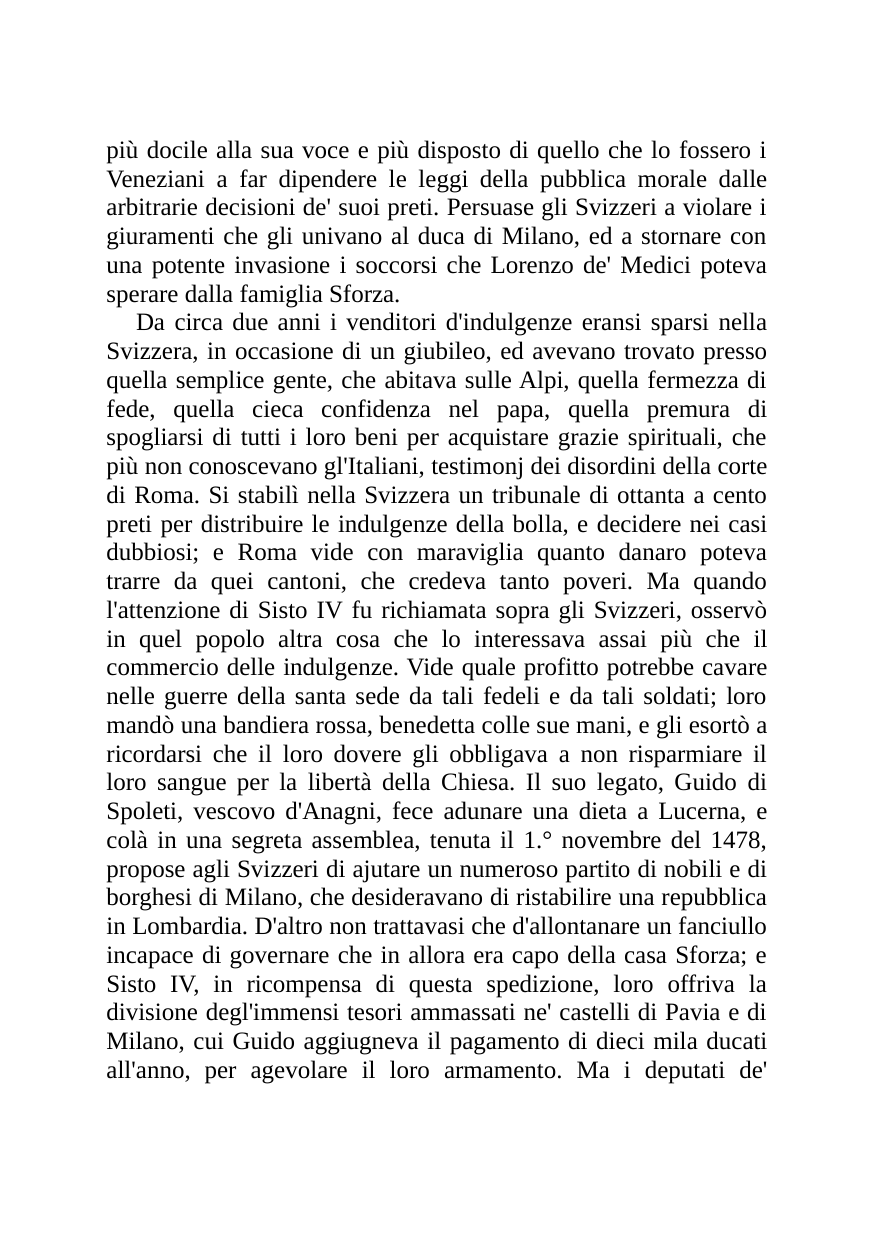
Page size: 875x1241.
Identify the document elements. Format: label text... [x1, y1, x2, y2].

text Da circa due anni i venditori d'indulgenze eransi sparsi nella Svizzera, in occasione di un giubileo, ed avevano trovato presso quella semplice gente, che abitava sulle Alpi, quella fermezza di fede, quella cieca confidenza nel papa, quella premura di spogliarsi di tutti i loro beni per acquistare grazie spirituali, che più non conoscevano gl'Italiani, testimonj dei disordini della corte di Roma. Si stabilì nella Svizzera un tribunale di ottanta a cento preti per distribuire le indulgenze della bolla, e decidere nei casi dubbiosi; e Roma vide con maraviglia quanto danaro poteva trarre da quei cantoni, che credeva tanto poveri. Ma quando l'attenzione di Sisto IV fu richiamata sopra gli Svizzeri, osservò in quel popolo altra cosa che lo interessava assai più che il commercio delle indulgenze. Vide quale profitto potrebbe cavare nelle guerre della santa sede da tali fedeli e da tali soldati; loro mandò una bandiera rossa, benedetta colle sue mani, e gli esortò a ricordarsi che il loro dovere gli obbligava a non risparmiare il loro sangue per la libertà della Chiesa. Il suo legato, Guido di Spoleti, vescovo d'Anagni, fece adunare una dieta a Lucerna, e colà in una segreta assemblea, tenuta il 1.° novembre del 1478, propose agli Svizzeri di ajutare un numeroso partito di nobili e di borghesi di Milano, che desideravano di ristabilire una repubblica in Lombardia. D'altro non trattavasi che d'allontanare un fanciullo incapace di governare che in allora era capo della casa Sforza; e Sisto IV, in ricompensa di questa spedizione, loro offriva la divisione degl'immensi tesori ammassati ne' castelli di Pavia e di Milano, cui Guido aggiugneva il pagamento di dieci mila ducati all'anno, per agevolare il loro armamento. Ma i deputati de' [106, 307, 768, 1084]
text più docile alla sua voce e più disposto di quello che lo fossero i Veneziani a far dipendere le leggi della pubblica morale dalle arbitrarie decisioni de' suoi preti. Persuase gli Svizzeri a violare i giuramenti che gli univano al duca di Milano, ed a stornare con una potente invasione i soccorsi che Lorenzo de' Medici poteva sperare dalla famiglia Sforza. [106, 135, 768, 307]
